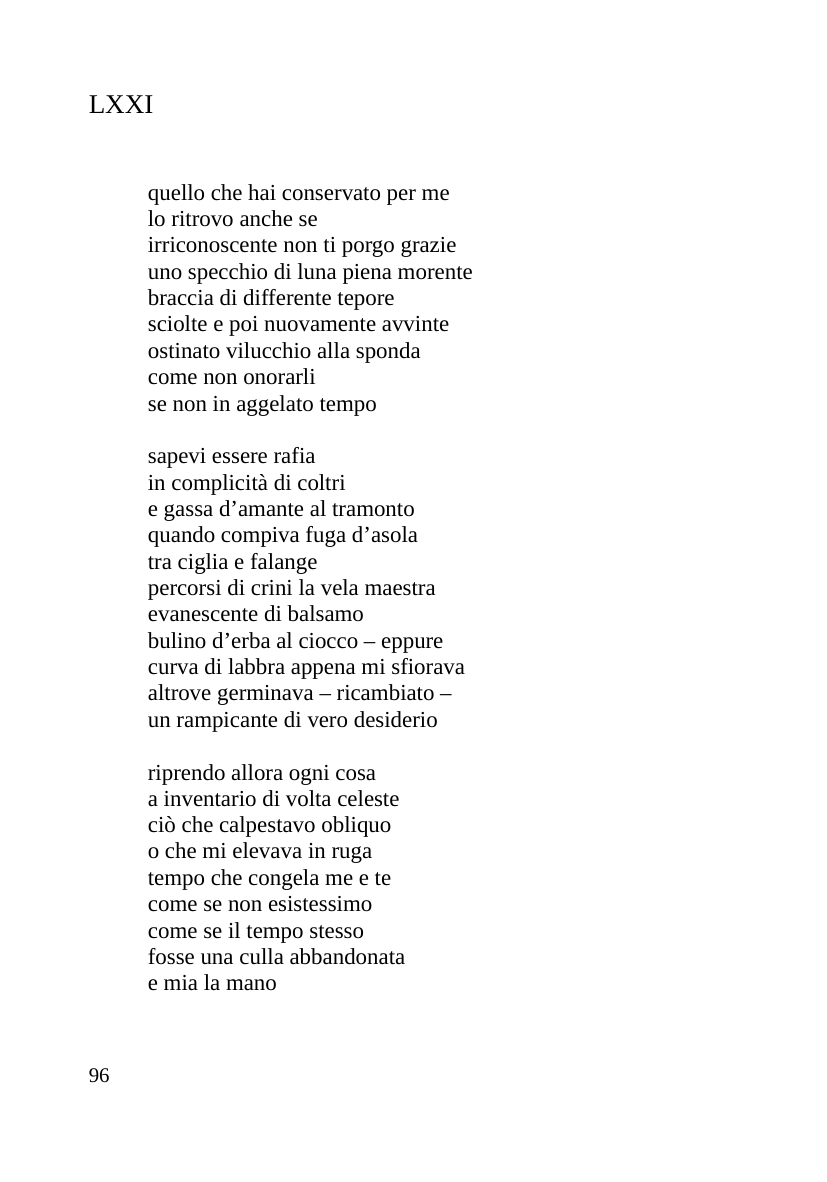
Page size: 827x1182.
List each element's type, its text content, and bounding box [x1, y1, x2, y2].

text altrove germinava – ricambiato – [148, 679, 738, 706]
text tra ciglia e falange [148, 548, 738, 574]
text curva di labbra appena mi sfiorava [148, 653, 738, 679]
text bulino d’erba al ciocco – eppure [148, 627, 738, 653]
text in complicità di coltri [148, 469, 738, 495]
text fosse una culla abbandonata [148, 943, 738, 969]
text o che mi elevava in ruga [148, 838, 738, 864]
text percorsi di crini la vela maestra [148, 574, 738, 600]
text sapevi essere rafia [148, 442, 738, 469]
text sciolte e poi nuovamente avvinte [148, 311, 738, 337]
text tempo che congela me e te [148, 864, 738, 890]
text come se non esistessimo [148, 890, 738, 917]
text e mia la mano [148, 969, 738, 996]
text irriconoscente non ti porgo grazie [148, 231, 738, 258]
text come non onorarli [148, 363, 738, 389]
text uno specchio di luna piena morente [148, 258, 738, 284]
text e gassa d’amante al tramonto [148, 495, 738, 521]
text LXXI [88, 88, 738, 120]
text braccia di differente tepore [148, 284, 738, 311]
text ostinato vilucchio alla sponda [148, 337, 738, 363]
text lo ritrovo anche se [148, 205, 738, 231]
text come se il tempo stesso [148, 917, 738, 943]
text un rampicante di vero desiderio [148, 706, 738, 732]
text ciò che calpestavo obliquo [148, 811, 738, 838]
text quando compiva fuga d’asola [148, 521, 738, 548]
text a inventario di volta celeste [148, 785, 738, 811]
text evanescente di balsamo [148, 600, 738, 627]
text riprendo allora ogni cosa [148, 758, 738, 785]
text quello che hai conservato per me [148, 179, 738, 205]
text se non in aggelato tempo [148, 389, 738, 416]
